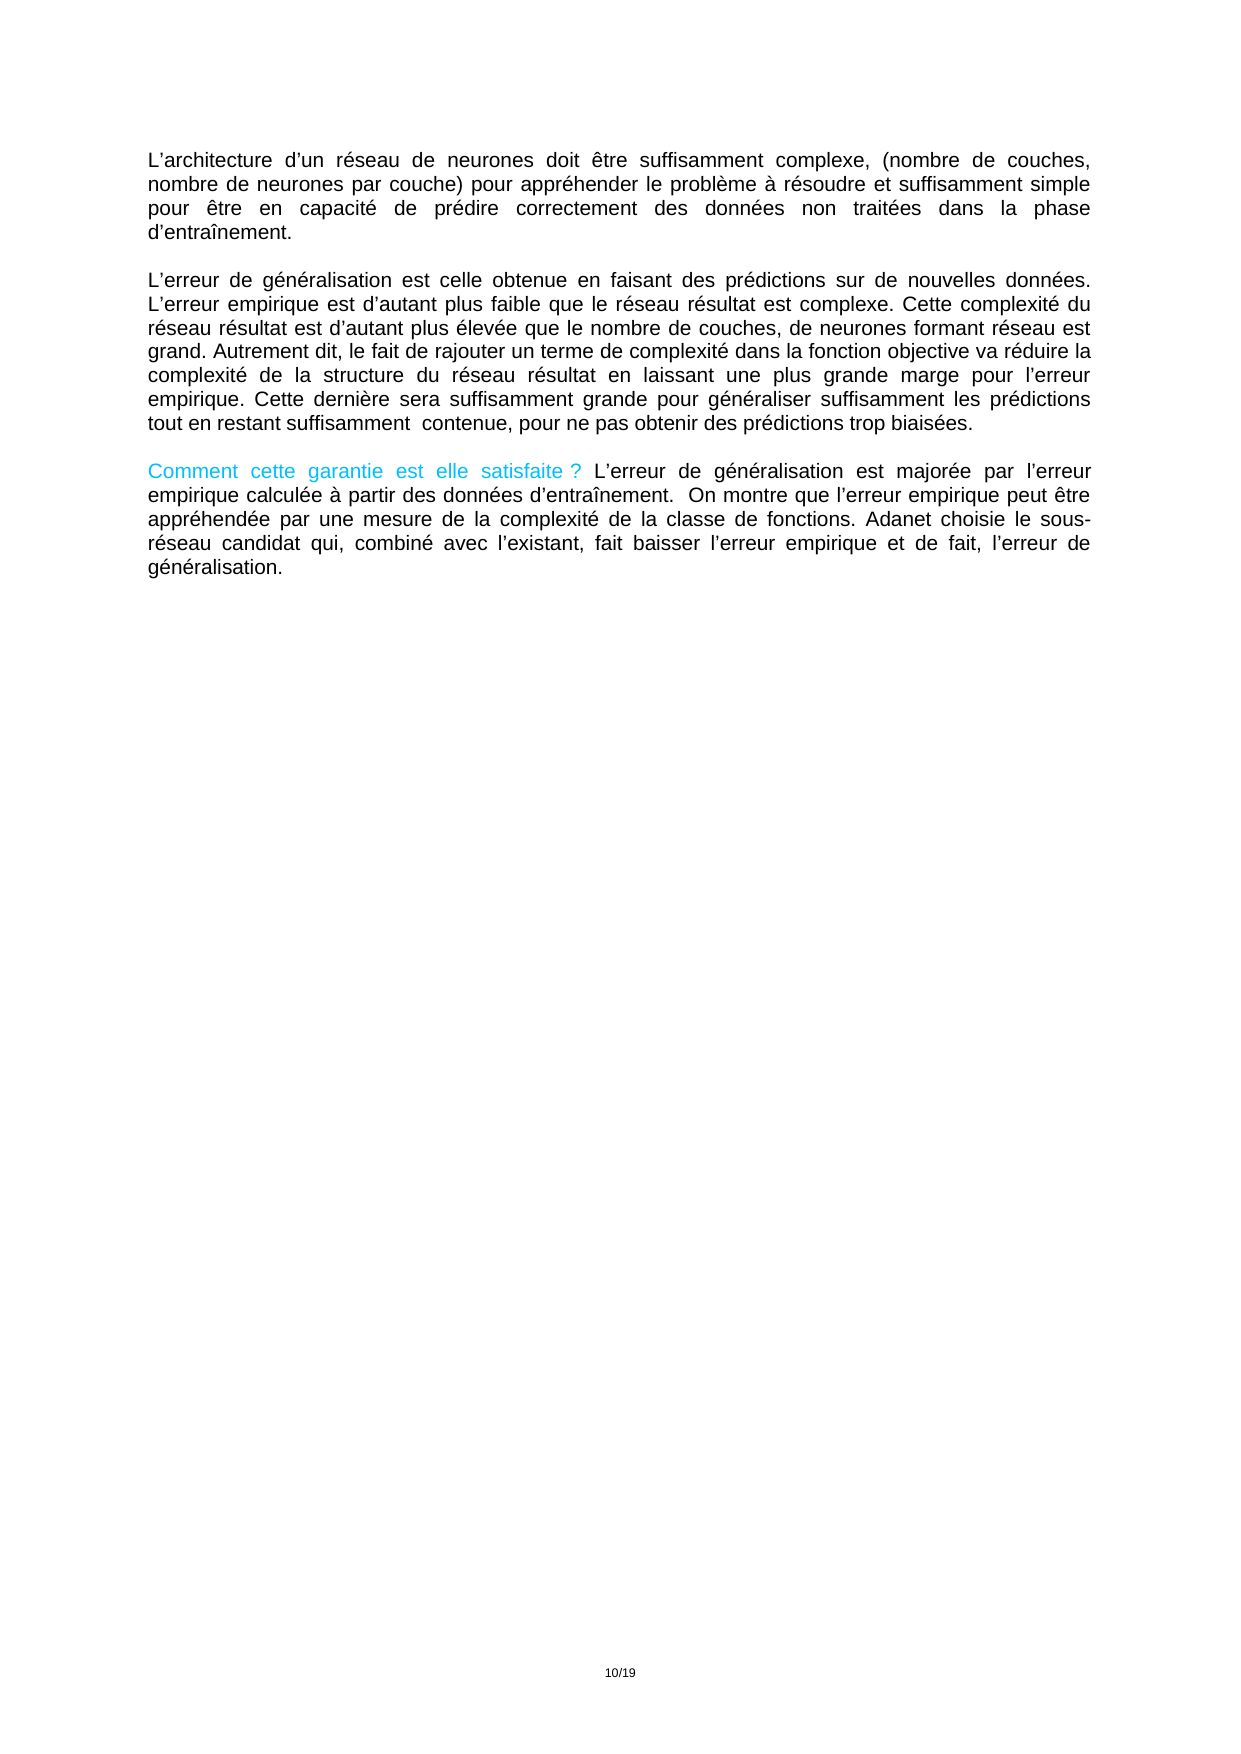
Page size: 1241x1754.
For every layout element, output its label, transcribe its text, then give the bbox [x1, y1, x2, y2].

text Comment cette garantie est elle satisfaite ? L’erreur de généralisation est majorée par l’erreur empirique calculée à partir des données d’entraînement. On montre que l’erreur empirique peut être appréhendée par une mesure de la complexité de la classe de fonctions. Adanet choisie le sous- réseau candidat qui, combiné avec l’existant, fait baisser l’erreur empirique et de fait, l’erreur de généralisation. [148, 459, 1092, 579]
text L’architecture d’un réseau de neurones doit être suffisamment complexe, (nombre de couches, nombre de neurones par couche) pour appréhender le problème à résoudre et suffisamment simple pour être en capacité de prédire correctement des données non traitées dans la phase d’entraînement. [148, 148, 1092, 243]
text L’erreur de généralisation est celle obtenue en faisant des prédictions sur de nouvelles données. L’erreur empirique est d’autant plus faible que le réseau résultat est complexe. Cette complexité du réseau résultat est d’autant plus élevée que le nombre de couches, de neurones formant réseau est grand. Autrement dit, le fait de rajouter un terme de complexité dans la fonction objective va réduire la complexité de la structure du réseau résultat en laissant une plus grande marge pour l’erreur empirique. Cette dernière sera suffisamment grande pour généraliser suffisamment les prédictions tout en restant suffisamment contenue, pour ne pas obtenir des prédictions trop biaisées. [148, 267, 1092, 435]
